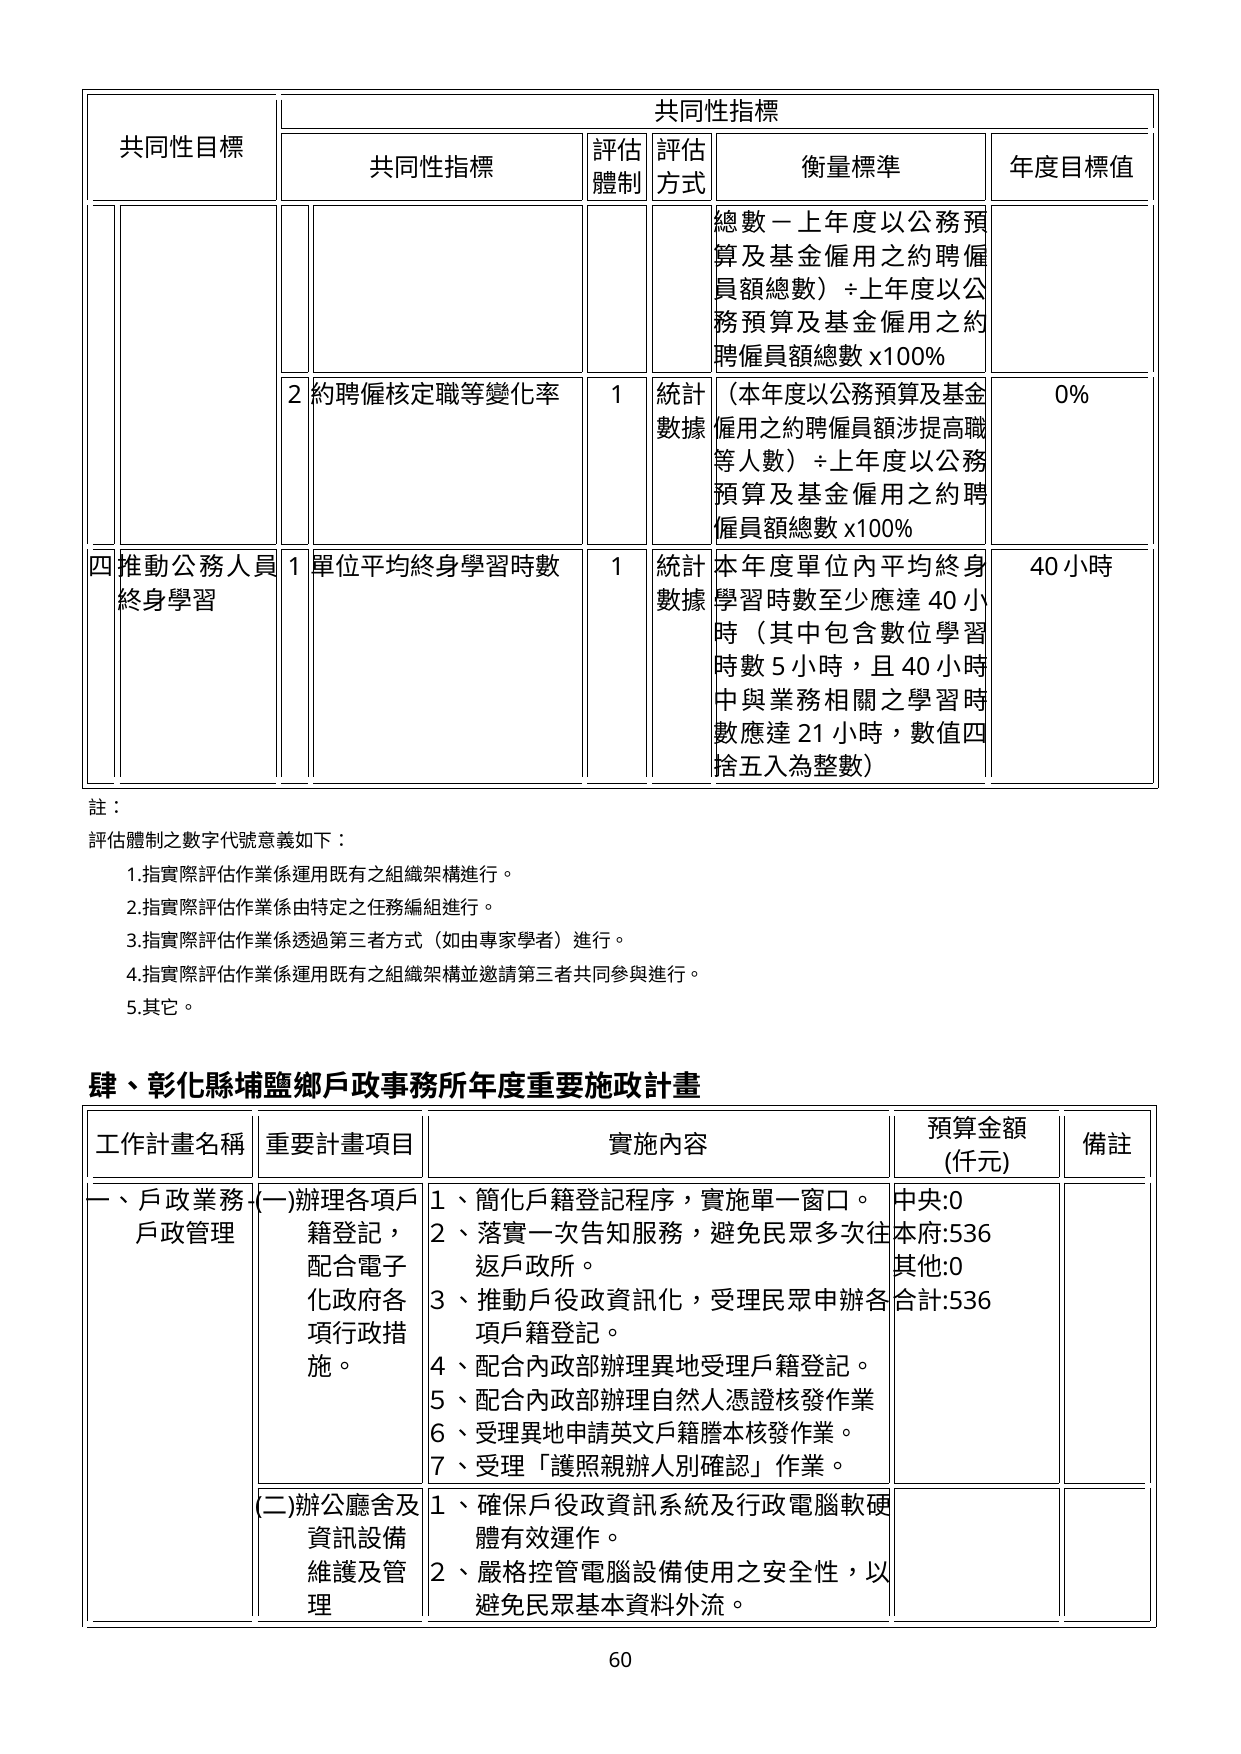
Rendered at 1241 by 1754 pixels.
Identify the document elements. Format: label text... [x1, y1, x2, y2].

text 肆、彰化縣埔鹽鄉戶政事務所年度重要施政計畫 [89, 1063, 1152, 1105]
table_cell 單位平均終身學習時數 [311, 544, 585, 782]
table_cell [585, 200, 649, 372]
table_cell 1 [585, 372, 649, 544]
table_header 重要計畫項目 [255, 1106, 425, 1177]
table_cell 共同性指標 [278, 128, 585, 199]
table_header 共同性目標 [85, 90, 278, 199]
table_cell 40小時 [988, 544, 1156, 782]
table_header 實施內容 [425, 1106, 892, 1177]
table_cell [1062, 1483, 1153, 1621]
table_cell 統計數據 [649, 544, 714, 782]
table_cell 0% [988, 372, 1156, 544]
table_cell [892, 1483, 1062, 1621]
table_cell (一)辦理各項戶籍登記，配合電子化政府各項行政措施。 [255, 1177, 425, 1482]
table_cell 1 [585, 544, 649, 782]
text 1.指實際評估作業係運用既有之組織架構進行。 [89, 854, 1152, 888]
table_cell [1062, 1177, 1153, 1482]
text 4.指實際評估作業係運用既有之組織架構並邀請第三者共同參與進行。 [89, 954, 1152, 988]
text 2.指實際評估作業係由特定之任務編組進行。 [89, 888, 1152, 921]
table_cell [117, 200, 278, 544]
table_cell 1 [278, 544, 311, 782]
table_cell １、確保戶役政資訊系統及行政電腦軟硬體有效運作。 ２、嚴格控管電腦設備使用之安全性，以避免民眾基本資料外流。 [425, 1483, 892, 1621]
table_header 備註 [1062, 1106, 1153, 1177]
table_cell (二)辦公廳舍及資訊設備維護及管理 [255, 1483, 425, 1621]
table_cell 一、戶政業務-戶政管理 [85, 1177, 255, 1621]
table_cell 約聘僱核定職等變化率 [311, 372, 585, 544]
table_header 預算金額 (仟元) [892, 1106, 1062, 1177]
table_cell 推動公務人員終身學習 [117, 544, 278, 782]
table_header 共同性指標 [278, 90, 1156, 127]
table_cell 評估 方式 [649, 129, 714, 199]
table_cell 評估 體制 [585, 129, 649, 199]
table_cell （本年度以公務預算及基金僱用之約聘僱員額涉提高職等人數）÷上年度以公務預算及基金僱用之約聘僱員額總數x100% [714, 372, 988, 544]
table_cell 2 [278, 372, 311, 544]
table_cell [278, 200, 311, 372]
table_cell [85, 200, 117, 544]
table_cell [988, 200, 1156, 372]
table_cell 中央:0 本府:536 其他:0 合計:536 [892, 1177, 1062, 1482]
table_cell 四 [85, 544, 117, 782]
table_cell [311, 200, 585, 372]
text 5.其它。 [89, 988, 1152, 1021]
text 3.指實際評估作業係透過第三者方式（如由專家學者）進行。 [89, 921, 1152, 954]
table_cell 本年度單位內平均終身學習時數至少應達40小時（其中包含數位學習時數5小時，且40小時中與業務相關之學習時數應達21小時，數值四捨五入為整數） [714, 544, 988, 782]
table_header 工作計畫名稱 [85, 1106, 255, 1177]
table_cell [649, 200, 714, 372]
table_cell 年度目標值 [988, 128, 1156, 199]
text 評估體制之數字代號意義如下： [89, 821, 1152, 854]
table_cell 總數－上年度以公務預算及基金僱用之約聘僱員額總數）÷上年度以公務預算及基金僱用之約聘僱員額總數x100% [714, 200, 988, 372]
table_cell １、簡化戶籍登記程序，實施單一窗口。 ２、落實一次告知服務，避免民眾多次往返戶政所。 ３、推動戶役政資訊化，受理民眾申辦各項戶籍登記。 ４、配合內政部辦理異地受理戶籍登記。 ５、配合內政部辦理自然人憑證核發作業 ６、受理異地申請英文戶籍謄本核發作業。 ７、受理「護照親辦人別確認」作業。 [425, 1177, 892, 1482]
table_cell 衡量標準 [714, 129, 988, 199]
text 註： [89, 789, 1152, 821]
table_cell 統計數據 [649, 372, 714, 544]
